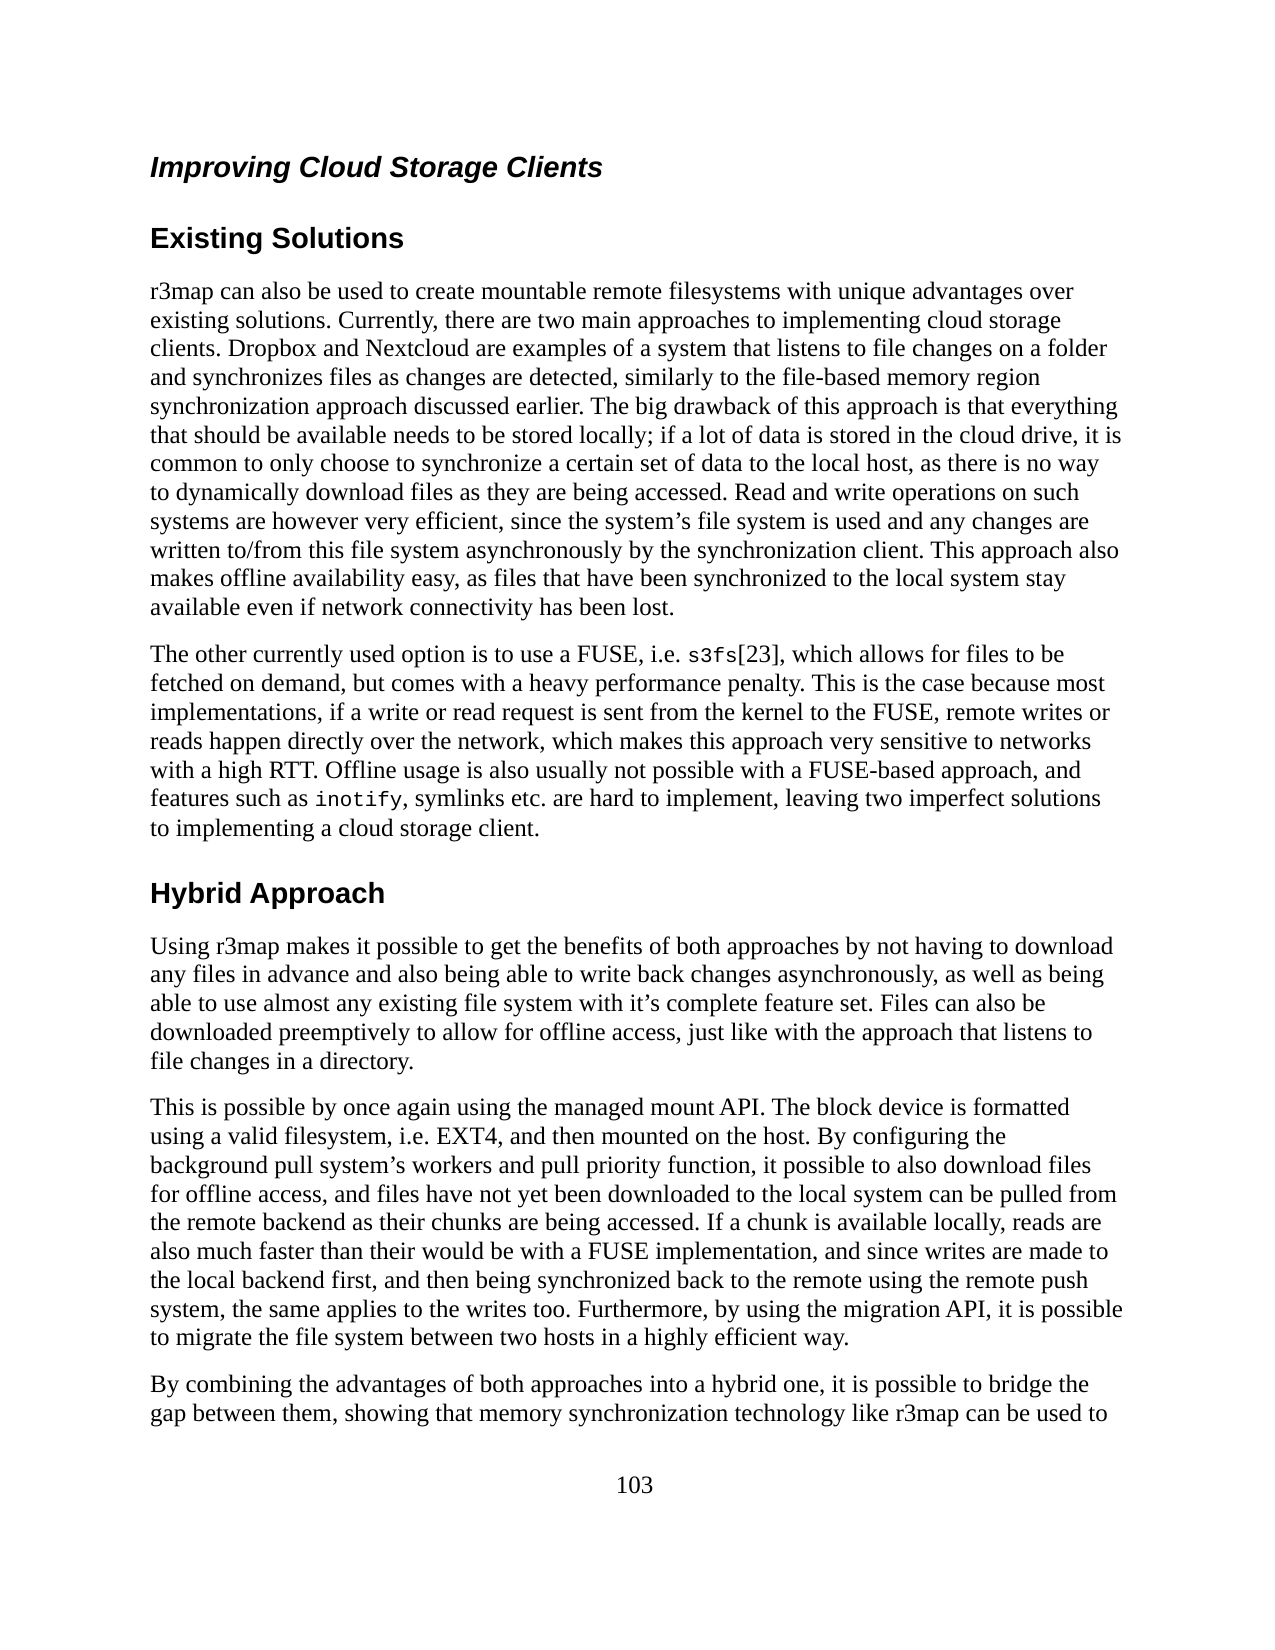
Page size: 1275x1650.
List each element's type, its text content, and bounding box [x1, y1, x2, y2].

subtitle Existing Solutions [150, 221, 1125, 254]
subtitle Improving Cloud Storage Clients [150, 150, 1125, 183]
subtitle Hybrid Approach [150, 876, 1125, 909]
text By combining the advantages of both approaches into a hybrid one, it is possible to bridge the gap between them, showing that memory synchronization technology like r3map can be used to [150, 1369, 1125, 1427]
text This is possible by once again using the managed mount API. The block device is formatted using a valid filesystem, i.e. EXT4, and then mounted on the host. By configuring the background pull system’s workers and pull priority function, it possible to also download files for offline access, and files have not yet been downloaded to the local system can be pulled from the remote backend as their chunks are being accessed. If a chunk is available locally, reads are also much faster than their would be with a FUSE implementation, and since writes are made to the local backend first, and then being synchronized back to the remote using the remote push system, the same applies to the writes too. Furthermore, by using the migration API, it is possible to migrate the file system between two hosts in a highly efficient way. [150, 1092, 1125, 1351]
text Using r3map makes it possible to get the benefits of both approaches by not having to download any files in advance and also being able to write back changes asynchronously, as well as being able to use almost any existing file system with it’s complete feature set. Files can also be downloaded preemptively to allow for offline access, just like with the approach that listens to file changes in a directory. [150, 931, 1125, 1074]
text r3map can also be used to create mountable remote filesystems with unique advantages over existing solutions. Currently, there are two main approaches to implementing cloud storage clients. Dropbox and Nextcloud are examples of a system that listens to file changes on a folder and synchronizes files as changes are detected, similarly to the file-based memory region synchronization approach discussed earlier. The big drawback of this approach is that everything that should be available needs to be stored locally; if a lot of data is stored in the cloud drive, it is common to only choose to synchronize a certain set of data to the local host, as there is no way to dynamically download files as they are being accessed. Read and write operations on such systems are however very efficient, since the system’s file system is used and any changes are written to/from this file system asynchronously by the synchronization client. This approach also makes offline availability easy, as files that have been synchronized to the local system stay available even if network connectivity has been lost. [150, 276, 1125, 621]
text The other currently used option is to use a FUSE, i.e. s3fs[23], which allows for files to be fetched on demand, but comes with a heavy performance penalty. This is the case because most implementations, if a write or read request is sent from the kernel to the FUSE, remote writes or reads happen directly over the network, which makes this approach very sensitive to networks with a high RTT. Offline usage is also usually not possible with a FUSE-based approach, and features such as inotify, symlinks etc. are hard to implement, leaving two imperfect solutions to implementing a cloud storage client. [150, 639, 1125, 842]
